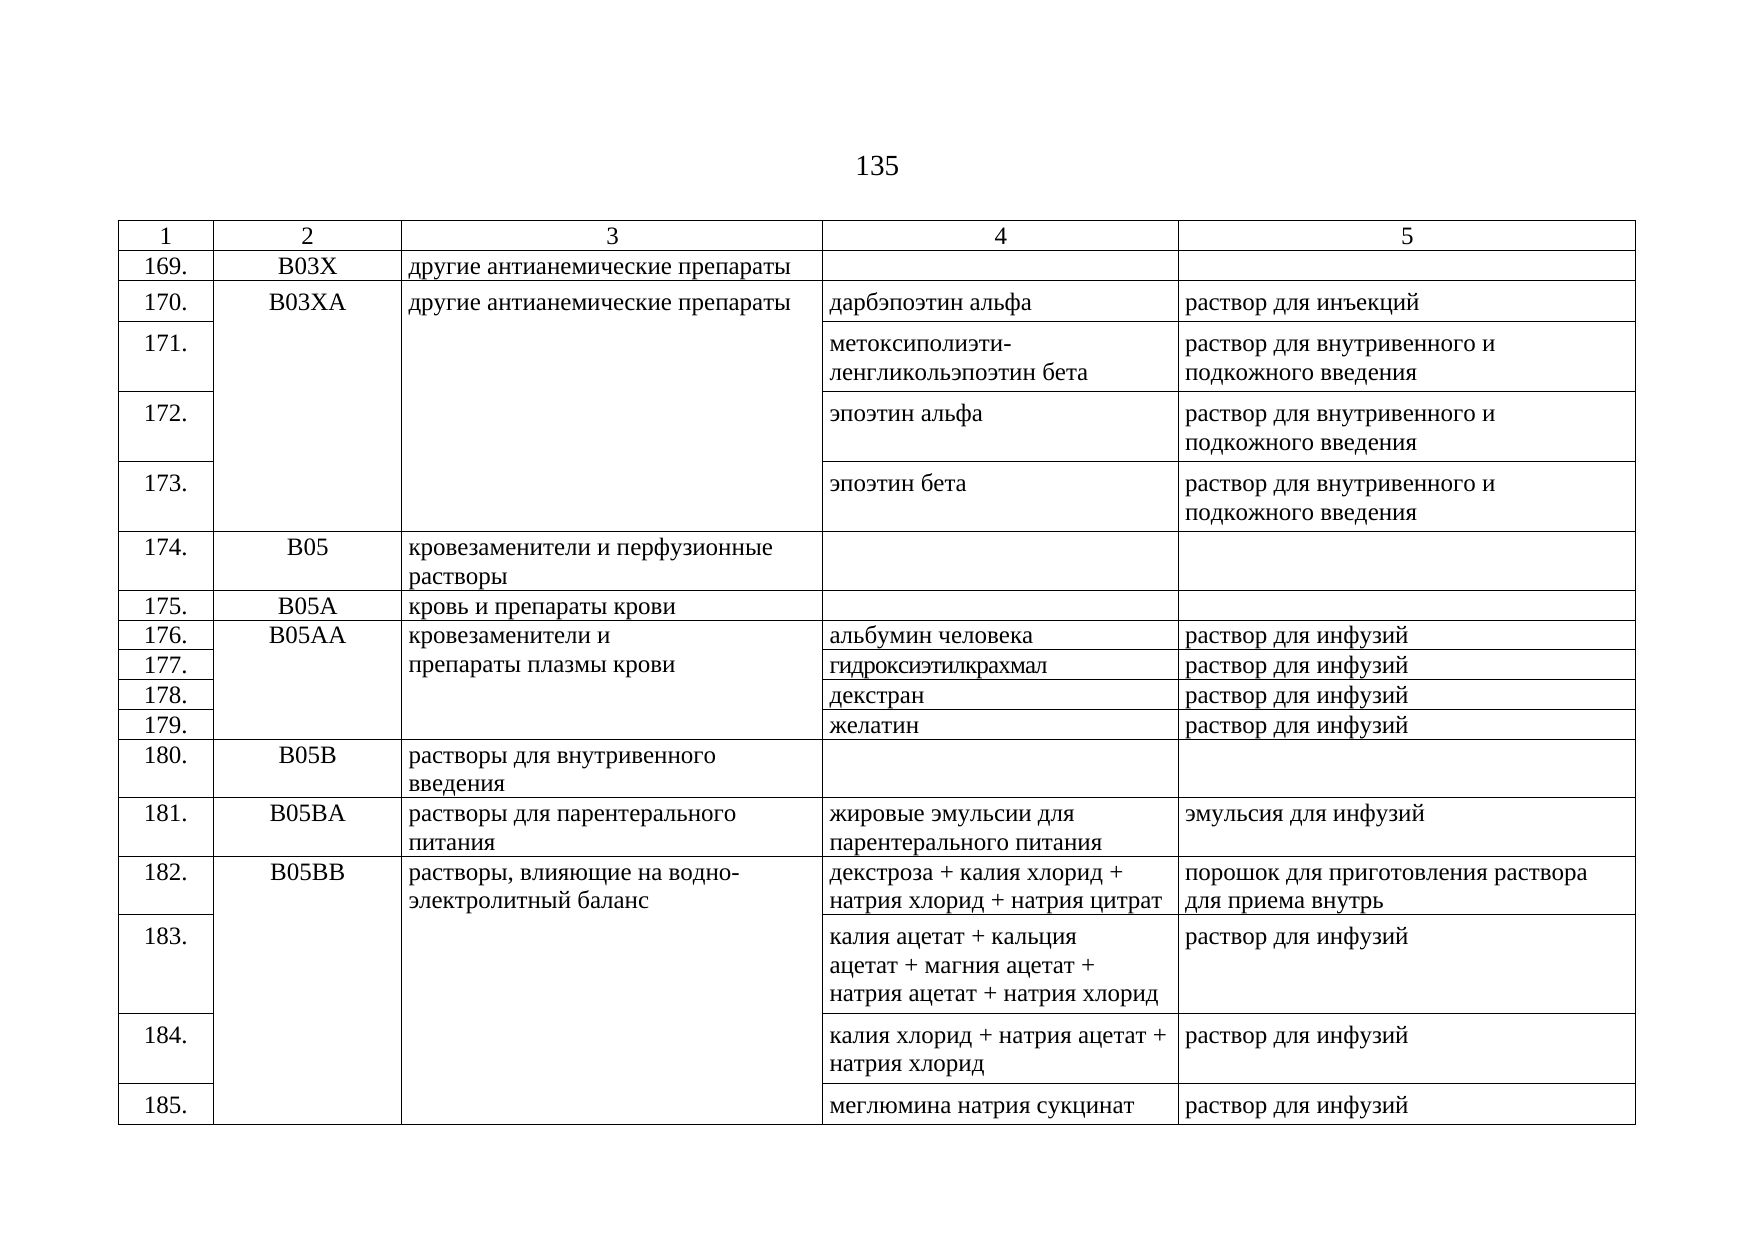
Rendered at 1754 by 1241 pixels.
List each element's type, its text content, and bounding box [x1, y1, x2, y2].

table_cell [119, 322, 213, 391]
table_cell раствор для инфузий [1179, 650, 1635, 679]
table_cell В05А [214, 591, 401, 619]
table_cell раствор для инфузий [1179, 1084, 1635, 1124]
table_header 2 [214, 221, 401, 250]
table_header 1 [119, 221, 213, 250]
table_header 3 [402, 221, 822, 250]
table_cell раствор для инъекций [1179, 281, 1635, 321]
table_cell [1179, 532, 1635, 590]
table_cell [402, 1013, 822, 1083]
table_cell дарбэпоэтин альфа [823, 281, 1178, 321]
table_cell кровь и препараты крови [402, 591, 822, 619]
table_cell декстран [823, 680, 1178, 709]
table_cell раствор для инфузий [1179, 680, 1635, 709]
table_cell альбумин человека [823, 621, 1178, 649]
table_cell гидроксиэтилкрахмал [823, 650, 1178, 679]
table_cell [214, 914, 401, 1013]
table_cell эпоэтин альфа [823, 392, 1178, 461]
table_cell [1179, 251, 1635, 280]
table_cell [119, 532, 213, 590]
table_cell раствор для инфузий [1179, 621, 1635, 649]
table_cell B03XA [214, 281, 401, 531]
table_cell B05BB [214, 857, 401, 914]
table_cell кровезаменители и перфузионные растворы [402, 532, 822, 590]
table_cell раствор для внутривенного и подкожного введения [1179, 462, 1635, 531]
table_cell другие антианемические препараты [402, 281, 822, 531]
table_cell [1179, 591, 1635, 619]
table_cell [119, 650, 213, 679]
table_cell [119, 591, 213, 619]
table_cell жировые эмульсии для парентерального питания [823, 798, 1178, 856]
table_cell раствор для инфузий [1179, 1014, 1635, 1083]
table_cell другие антианемические препараты [402, 251, 822, 280]
table_cell метоксиполиэти­ленгликольэпоэтин бета [823, 322, 1178, 391]
table_cell [119, 680, 213, 709]
table_cell [119, 857, 213, 914]
table_cell меглюмина натрия сукцинат [823, 1084, 1178, 1124]
table_cell [119, 462, 213, 531]
table_cell B05 [214, 532, 401, 590]
table_cell B05B [214, 740, 401, 797]
table_cell раствор для внутривенного и подкожного введения [1179, 392, 1635, 461]
table_cell [119, 281, 213, 321]
table_cell В05АА [214, 621, 401, 739]
table_header 5 [1179, 221, 1635, 250]
table_cell эмульсия для инфузий [1179, 798, 1635, 856]
table_cell [119, 251, 213, 280]
table_cell [119, 1084, 213, 1124]
table_cell [823, 532, 1178, 590]
table_cell [119, 392, 213, 461]
table_cell калия ацетат + кальция ацетат + магния ацетат + натрия ацетат + натрия хлорид [823, 915, 1178, 1013]
table_cell [119, 1014, 213, 1083]
table_cell калия хлорид + натрия ацетат + натрия хлорид [823, 1014, 1178, 1083]
table_cell раствор для инфузий [1179, 710, 1635, 739]
table_cell [823, 591, 1178, 619]
table_cell [119, 740, 213, 797]
table_cell [823, 251, 1178, 280]
table_cell желатин [823, 710, 1178, 739]
table_cell раствор для инфузий [1179, 915, 1635, 1013]
table_cell порошок для приготовления раствора для приема внутрь [1179, 857, 1635, 914]
table_cell B05BА [214, 798, 401, 856]
table_cell растворы, влияющие на водно-электролитный баланс [402, 857, 822, 914]
table_cell B03X [214, 251, 401, 280]
table_cell декстроза + калия хлорид + натрия хлорид + натрия цитрат [823, 857, 1178, 914]
table_cell [119, 915, 213, 1013]
table_cell эпоэтин бета [823, 462, 1178, 531]
table_cell [119, 798, 213, 856]
table_cell раствор для внутривенного и подкожного введения [1179, 322, 1635, 391]
table_cell растворы для парентерального питания [402, 798, 822, 856]
table_cell [823, 740, 1178, 797]
table_cell [402, 914, 822, 1013]
table_cell [1179, 740, 1635, 797]
table_header 4 [823, 221, 1178, 250]
table_cell [402, 1083, 822, 1124]
table_cell растворы для внутривенного введения [402, 740, 822, 797]
table_cell [119, 621, 213, 649]
table_cell кровезаменители и препараты плазмы крови [402, 621, 822, 739]
table_cell [214, 1013, 401, 1083]
table_cell [119, 710, 213, 739]
table_cell [214, 1083, 401, 1124]
